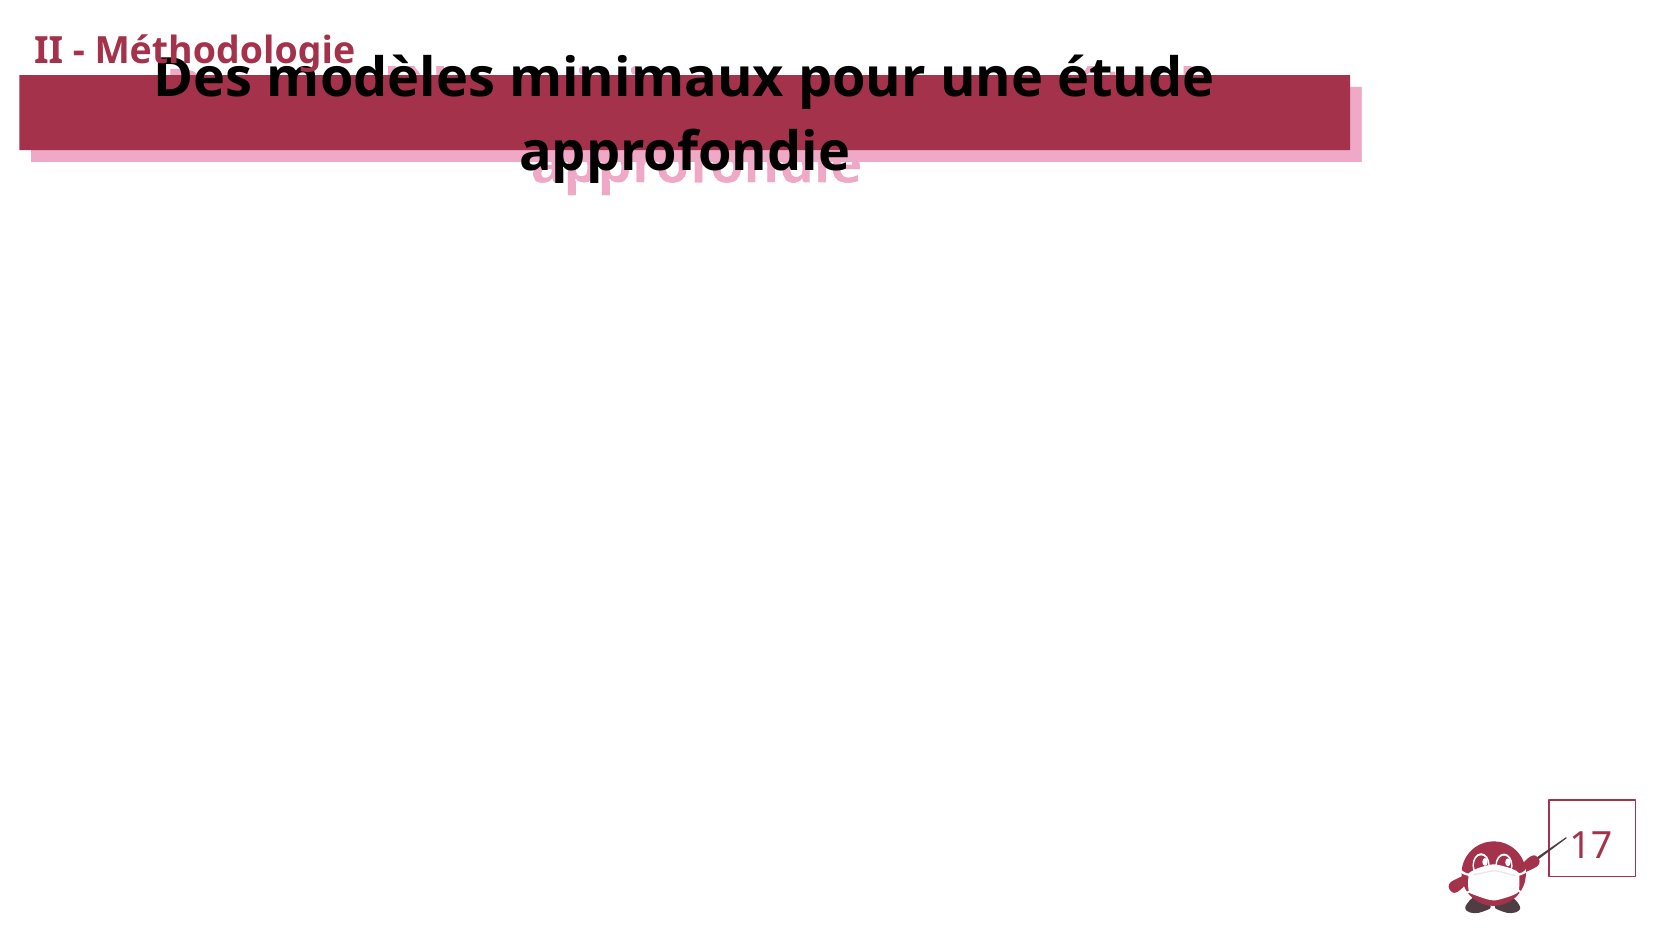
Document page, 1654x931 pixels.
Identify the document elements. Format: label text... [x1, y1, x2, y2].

text_box [1492, 811, 1654, 887]
text_box II - Méthodologie [19, 16, 338, 76]
picture [1448, 799, 1637, 914]
text_box Des modèles minimaux pour une étude approfondie [19, 75, 1351, 151]
